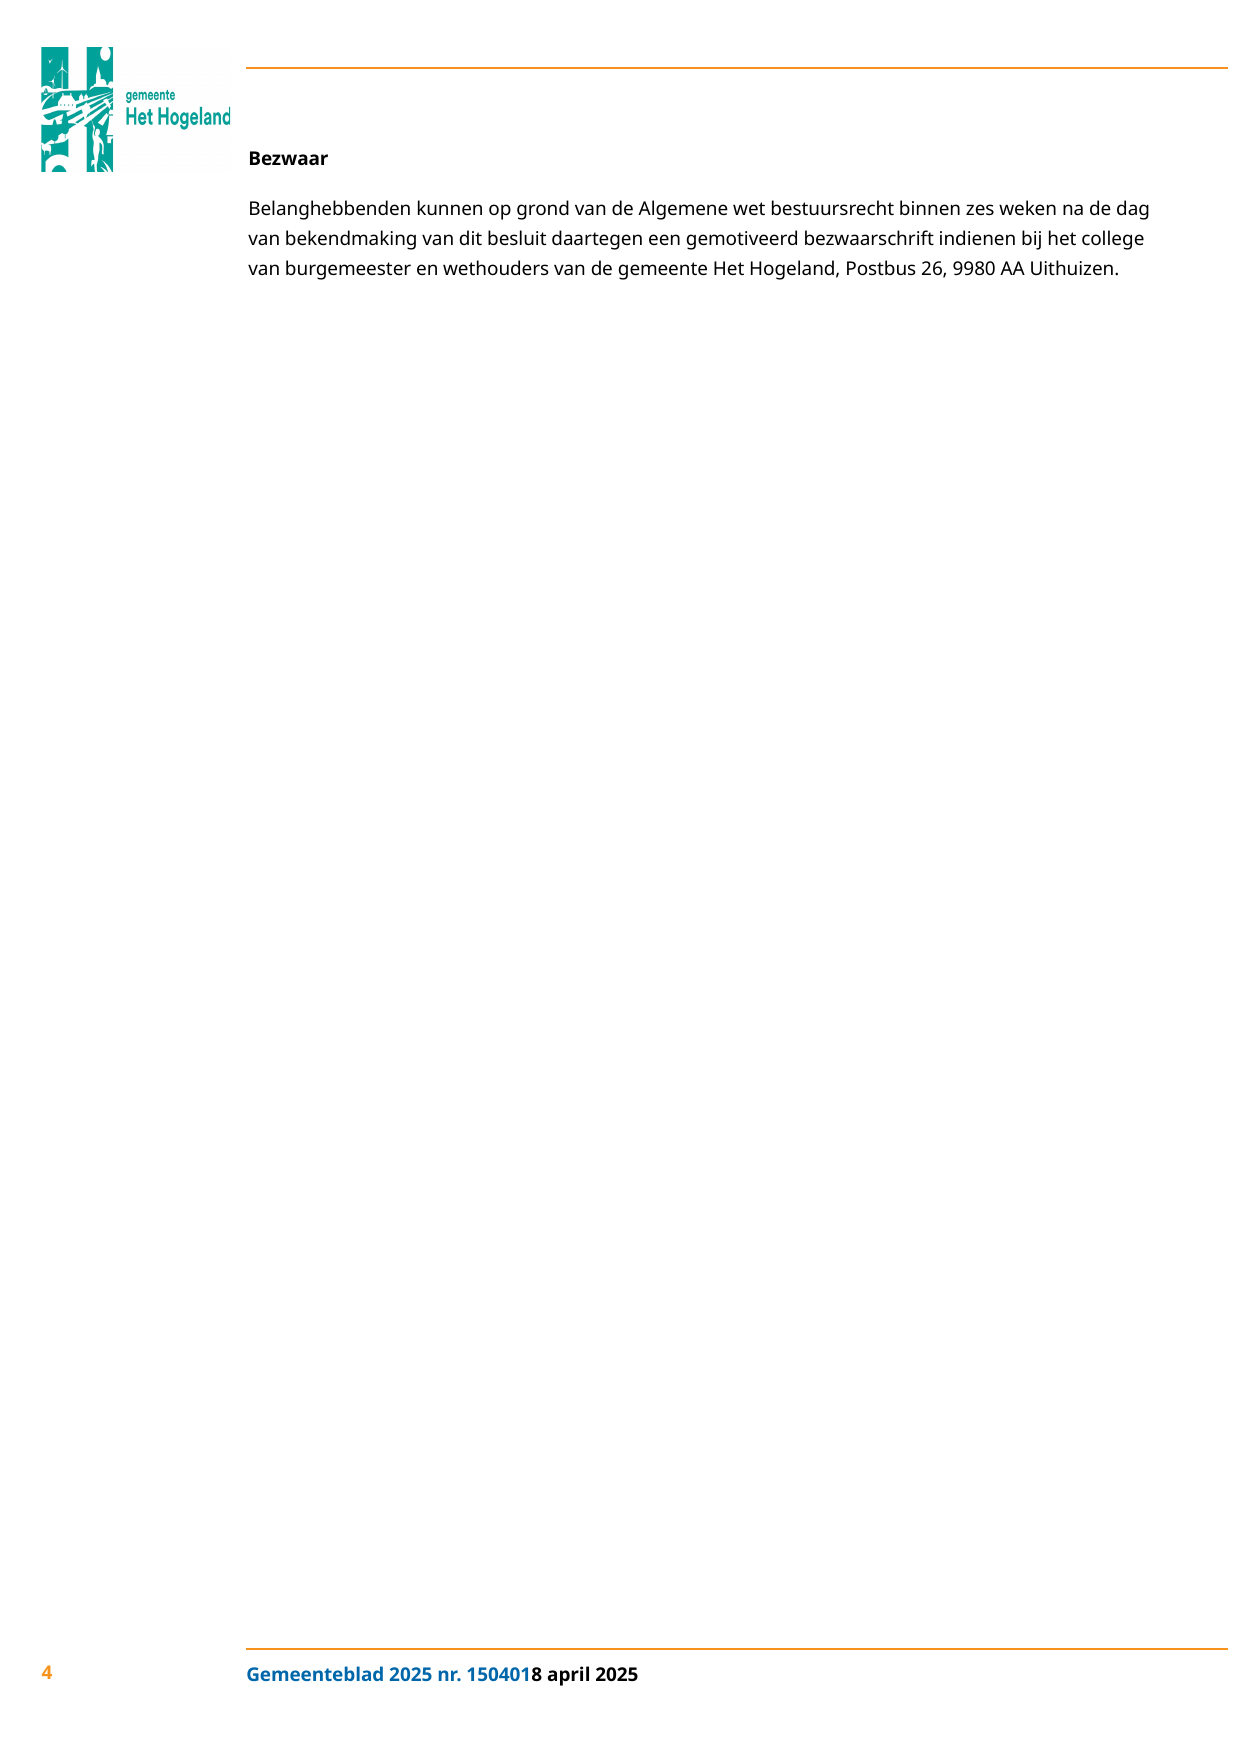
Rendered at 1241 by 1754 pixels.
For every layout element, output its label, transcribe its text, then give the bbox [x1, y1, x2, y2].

text Bezwaar [248, 145, 1152, 171]
picture [41, 47, 231, 172]
text Belanghebbenden kunnen op grond van de Algemene wet bestuursrecht binnen zes weken na de dag van bekendmaking van dit besluit daartegen een gemotiveerd bezwaarschrift indienen bij het college van burgemeester en wethouders van de gemeente Het Hogeland, Postbus 26, 9980 AA Uithuizen. [248, 196, 1152, 281]
